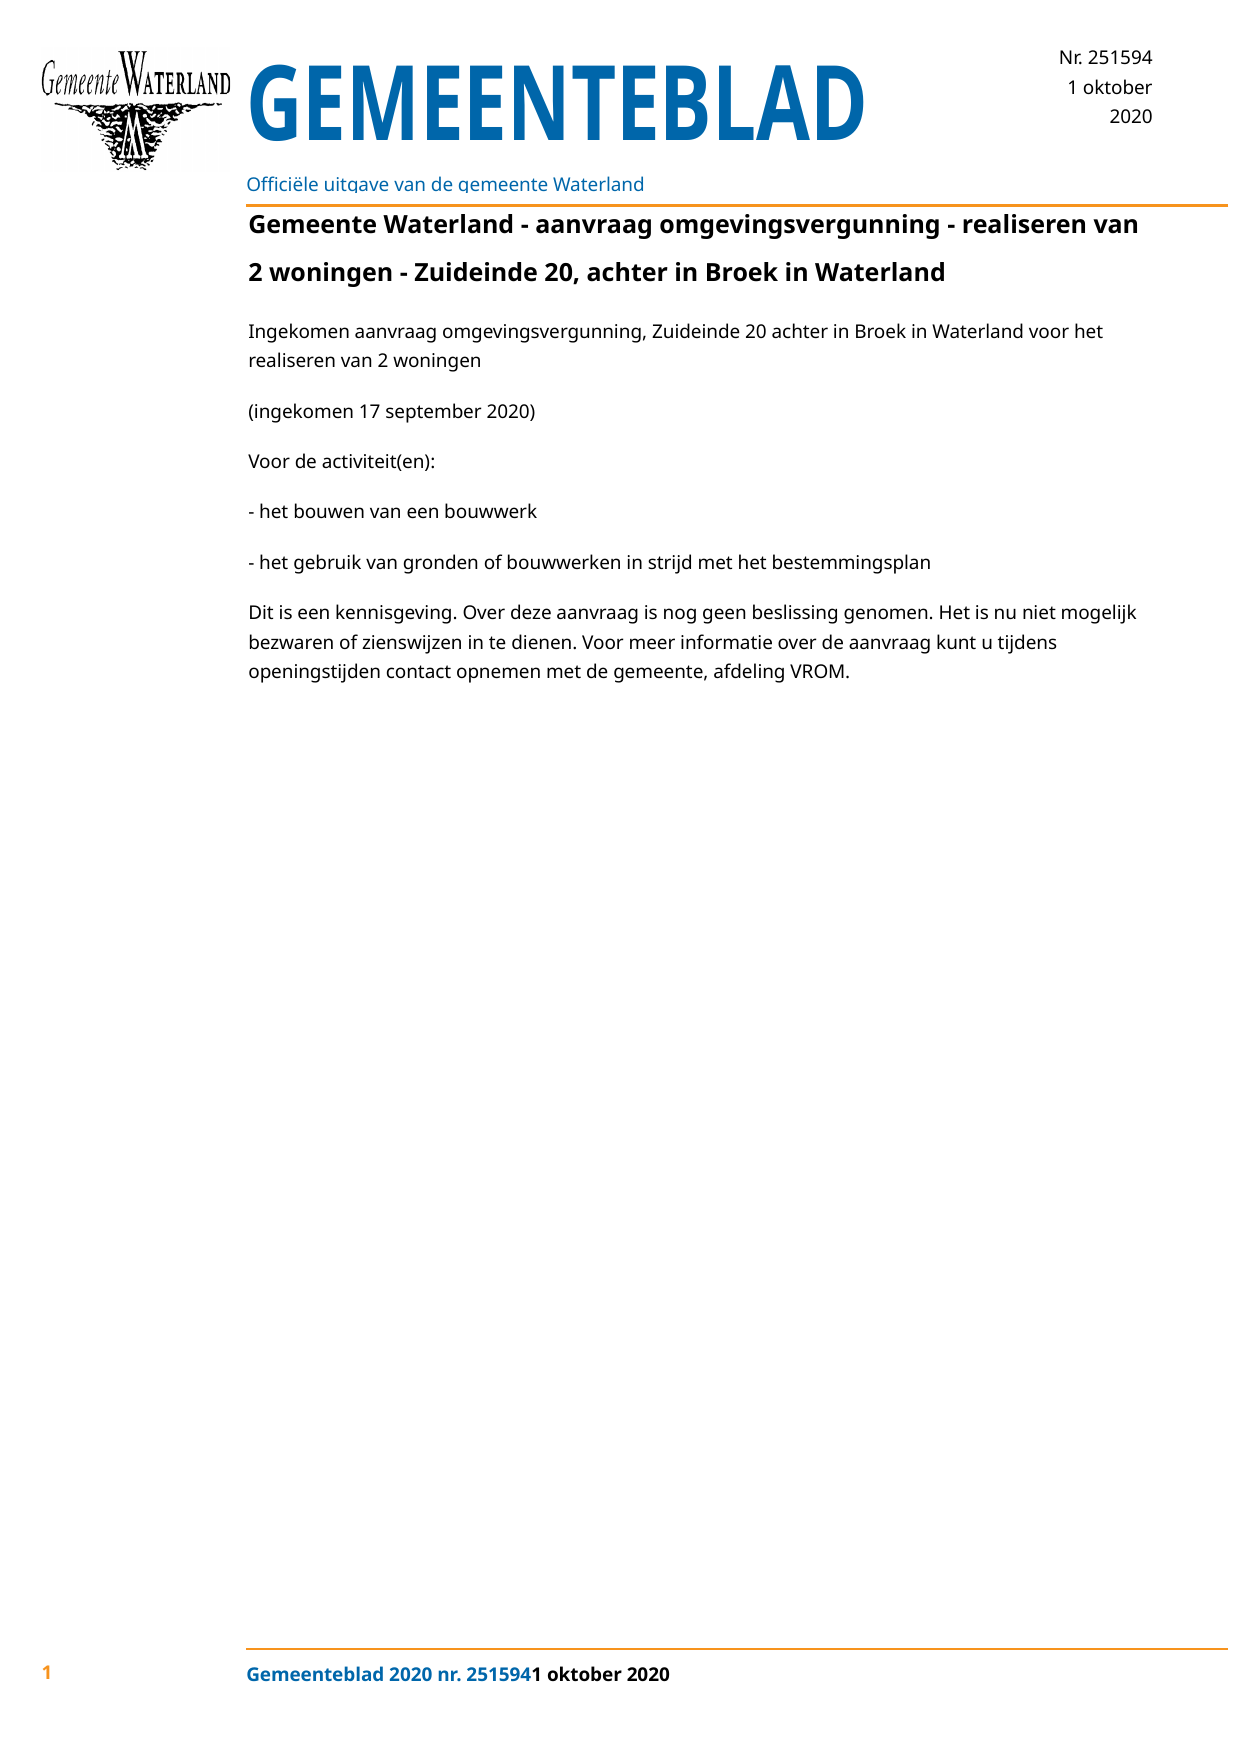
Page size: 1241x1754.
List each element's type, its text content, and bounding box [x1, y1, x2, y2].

text Voor de activiteit(en): [248, 448, 1152, 474]
text Dit is een kennisgeving. Over deze aanvraag is nog geen beslissing genomen. Het is nu niet mogelijk bezwaren of zienswijzen in te dienen. Voor meer informatie over de aanvraag kunt u tijdens openingstijden contact opnemen met de gemeente, afdeling VROM. [248, 599, 1152, 684]
text - het bouwen van een bouwwerk [248, 499, 1152, 524]
picture [41, 47, 231, 172]
text Gemeente Waterland - aanvraag omgevingsvergunning - realiseren van 2 woningen - Zuideinde 20, achter in Broek in Waterland [248, 207, 1152, 288]
text (ingekomen 17 september 2020) [248, 398, 1152, 424]
text Ingekomen aanvraag omgevingsvergunning, Zuideinde 20 achter in Broek in Waterland voor het realiseren van 2 woningen [248, 318, 1152, 373]
text - het gebruik van gronden of bouwwerken in strijd met het bestemmingsplan [248, 549, 1152, 575]
